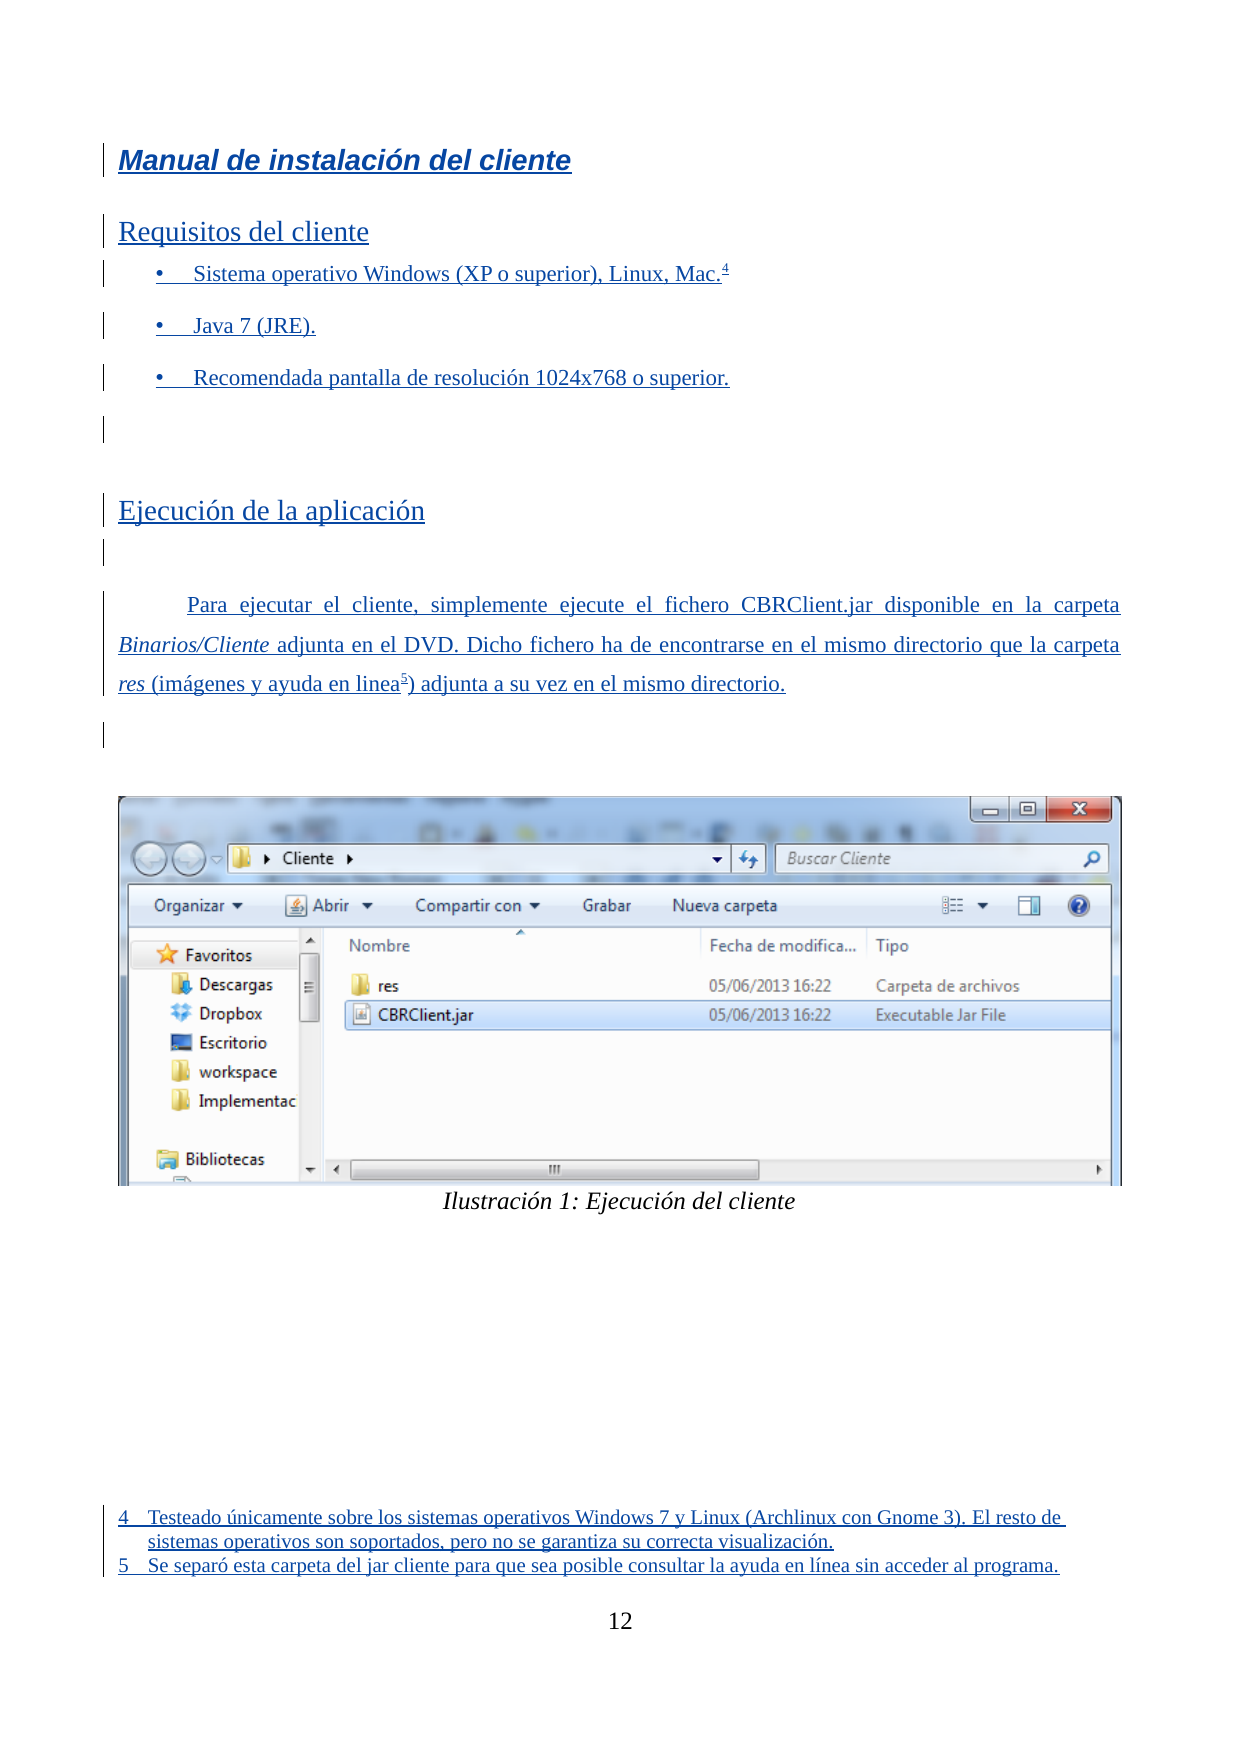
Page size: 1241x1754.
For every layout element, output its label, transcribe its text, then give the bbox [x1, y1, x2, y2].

subtitle Requisitos del cliente [118, 214, 1122, 248]
text Se separó esta carpeta del jar cliente para que sea posible consultar la ayuda en línea sin acceder al programa. [118, 1553, 1122, 1577]
text Ilustración 1: Ejecución del cliente [118, 1186, 1122, 1214]
list Sistema operativo Windows (XP o superior), Linux, Mac. [156, 260, 1122, 287]
list Recomendada pantalla de resolución 1024x768 o superior. [156, 364, 1122, 391]
list Testeado únicamente sobre los sistemas operativos Windows 7 y Linux (Archlinux con Gnome 3). El resto de sistemas operativos son soportados, pero no se garantiza su correcta visualización. [118, 1504, 1122, 1553]
text Para ejecutar el cliente, simplemente ejecute el fichero CBRClient.jar disponible en la carpeta Binarios/Cliente adjunta en el DVD. Dicho fichero ha de encontrarse en el mismo directorio que la carpeta res (imágenes y ayuda en linea) adjunta a su vez en el mismo directorio. [118, 591, 1122, 696]
list Java 7 (JRE). [156, 312, 1122, 338]
subtitle Manual de instalación del cliente [118, 143, 1122, 177]
subtitle Ejecución de la aplicación [118, 493, 1122, 527]
